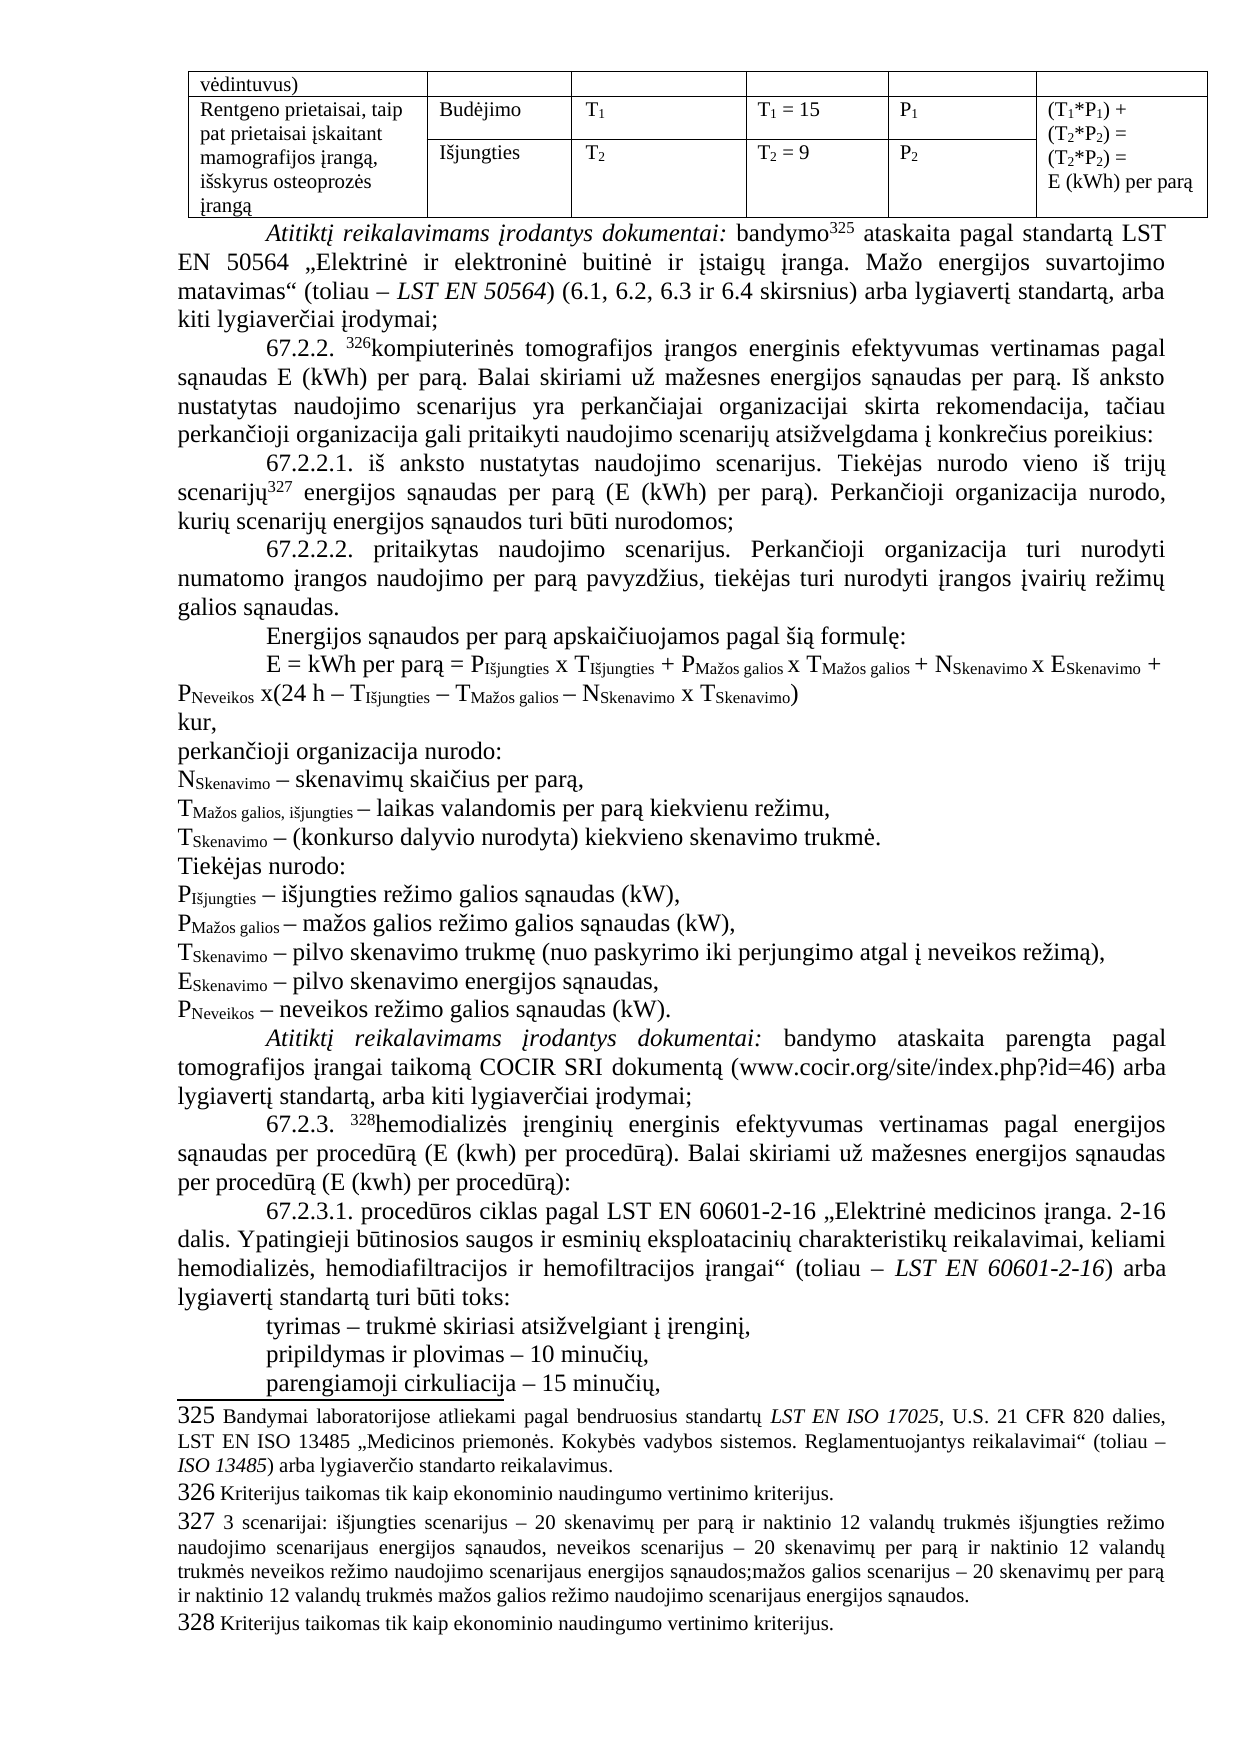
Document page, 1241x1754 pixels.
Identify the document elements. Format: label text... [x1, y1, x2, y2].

text Energijos sąnaudos per parą apskaičiuojamos pagal šią formulę: [177, 621, 1166, 649]
table_cell T1 = 15 [747, 97, 888, 139]
text pripildymas ir plovimas – 10 minučių, [177, 1339, 1166, 1368]
table_cell [1037, 72, 1207, 96]
text 3 scenarijai: išjungties scenarijus – 20 skenavimų per parą ir naktinio 12 valandų trukmės išjungties režimo naudojimo scenarijaus energijos sąnaudos, neveikos scenarijus – 20 skenavimų per parą ir naktinio 12 valandų trukmės neveikos režimo naudojimo scenarijaus energijos sąnaudos;mažos galios scenarijus – 20 skenavimų per parą ir naktinio 12 valandų trukmės mažos galios režimo naudojimo scenarijaus energijos sąnaudos. [177, 1506, 1166, 1607]
table_cell [889, 72, 1036, 96]
text PMažos galios – mažos galios režimo galios sąnaudas (kW), [177, 908, 1166, 937]
table_cell [747, 72, 888, 96]
text 67.2.2.2. pritaikytas naudojimo scenarijus. Perkančioji organizacija turi nurodyti numatomo įrangos naudojimo per parą pavyzdžius, tiekėjas turi nurodyti įrangos įvairių režimų galios sąnaudas. [177, 534, 1166, 621]
text tyrimas – trukmė skiriasi atsižvelgiant į įrenginį, [177, 1311, 1166, 1339]
text 67.2.3.1. procedūros ciklas pagal LST EN 60601-2-16 „Elektrinė medicinos įranga. 2-16 dalis. Ypatingieji būtinosios saugos ir esminių eksploatacinių charakteristikų reikalavimai, keliami hemodializės, hemodiafiltracijos ir hemofiltracijos įrangai“ (toliau – LST EN 60601-2-16) arba lygiavertį standartą turi būti toks: [177, 1196, 1166, 1311]
table_cell T2 = 9 [747, 140, 888, 217]
table_cell P1 [889, 97, 1036, 139]
text Atitiktį reikalavimams įrodantys dokumentai: bandymo ataskaita parengta pagal tomografijos įrangai taikomą COCIR SRI dokumentą (www.cocir.org/site/index.php?id=46) arba lygiavertį standartą, arba kiti lygiaverčiai įrodymai; [177, 1023, 1166, 1109]
table_cell (T1*P1) + (T2*P2) = (T2*P2) = E (kWh) per parą [1037, 97, 1207, 217]
table_cell [572, 72, 746, 96]
text 67.2.2. kompiuterinės tomografijos įrangos energinis efektyvumas vertinamas pagal sąnaudas E (kWh) per parą. Balai skiriami už mažesnes energijos sąnaudas per parą. Iš anksto nustatytas naudojimo scenarijus yra perkančiajai organizacijai skirta rekomendacija, tačiau perkančioji organizacija gali pritaikyti naudojimo scenarijų atsižvelgdama į konkrečius poreikius: [177, 333, 1166, 448]
text ESkenavimo – pilvo skenavimo energijos sąnaudas, [177, 966, 1166, 994]
text PNeveikos – neveikos režimo galios sąnaudas (kW). [177, 994, 1166, 1023]
text E = kWh per parą = PIšjungties x TIšjungties + PMažos galios x TMažos galios + NSkenavimo x ESkenavimo + PNeveikos x(24 h – TIšjungties – TMažos galios – NSkenavimo x TSkenavimo) [177, 649, 1166, 707]
table_cell Išjungties [428, 140, 571, 217]
table_cell vėdintuvus) [189, 72, 427, 96]
table_cell Rentgeno prietaisai, taip pat prietaisai įskaitant mamografijos įrangą, išskyrus osteoprozės įrangą [189, 97, 427, 217]
text Tiekėjas nurodo: [177, 851, 1166, 879]
text Atitiktį reikalavimams įrodantys dokumentai: bandymo ataskaita pagal standartą LST EN 50564 „Elektrinė ir elektroninė buitinė ir įstaigų įranga. Mažo energijos suvartojimo matavimas“ (toliau – LST EN 50564) (6.1, 6.2, 6.3 ir 6.4 skirsnius) arba lygiavertį standartą, arba kiti lygiaverčiai įrodymai; [177, 218, 1166, 333]
text Kriterijus taikomas tik kaip ekonominio naudingumo vertinimo kriterijus. [177, 1477, 1166, 1506]
text parengiamoji cirkuliacija – 15 minučių, [177, 1368, 1166, 1397]
text 67.2.2.1. iš anksto nustatytas naudojimo scenarijus. Tiekėjas nurodo vieno iš trijų scenarijų energijos sąnaudas per parą (E (kWh) per parą). Perkančioji organizacija nurodo, kurių scenarijų energijos sąnaudos turi būti nurodomos; [177, 448, 1166, 534]
table_cell T2 [572, 140, 746, 217]
table_cell P2 [889, 140, 1036, 217]
text kur, [177, 707, 1166, 736]
text TSkenavimo – (konkurso dalyvio nurodyta) kiekvieno skenavimo trukmė. [177, 822, 1166, 851]
text perkančioji organizacija nurodo: [177, 736, 1166, 764]
table_cell Budėjimo [428, 97, 571, 139]
table_cell [428, 72, 571, 96]
text TSkenavimo – pilvo skenavimo trukmę (nuo paskyrimo iki perjungimo atgal į neveikos režimą), [177, 937, 1166, 966]
text PIšjungties – išjungties režimo galios sąnaudas (kW), [177, 879, 1166, 908]
text TMažos galios, išjungties – laikas valandomis per parą kiekvienu režimu, [177, 793, 1166, 822]
table_cell T1 [572, 97, 746, 139]
text 67.2.3. hemodializės įrenginių energinis efektyvumas vertinamas pagal energijos sąnaudas per procedūrą (E (kwh) per procedūrą). Balai skiriami už mažesnes energijos sąnaudas per procedūrą (E (kwh) per procedūrą): [177, 1109, 1166, 1196]
text Bandymai laboratorijose atliekami pagal bendruosius standartų LST EN ISO 17025, U.S. 21 CFR 820 dalies, LST EN ISO 13485 „Medicinos priemonės. Kokybės vadybos sistemos. Reglamentuojantys reikalavimai“ (toliau – ISO 13485) arba lygiaverčio standarto reikalavimus. [177, 1401, 1166, 1477]
text NSkenavimo – skenavimų skaičius per parą, [177, 764, 1166, 793]
text Kriterijus taikomas tik kaip ekonominio naudingumo vertinimo kriterijus. [177, 1607, 1166, 1636]
